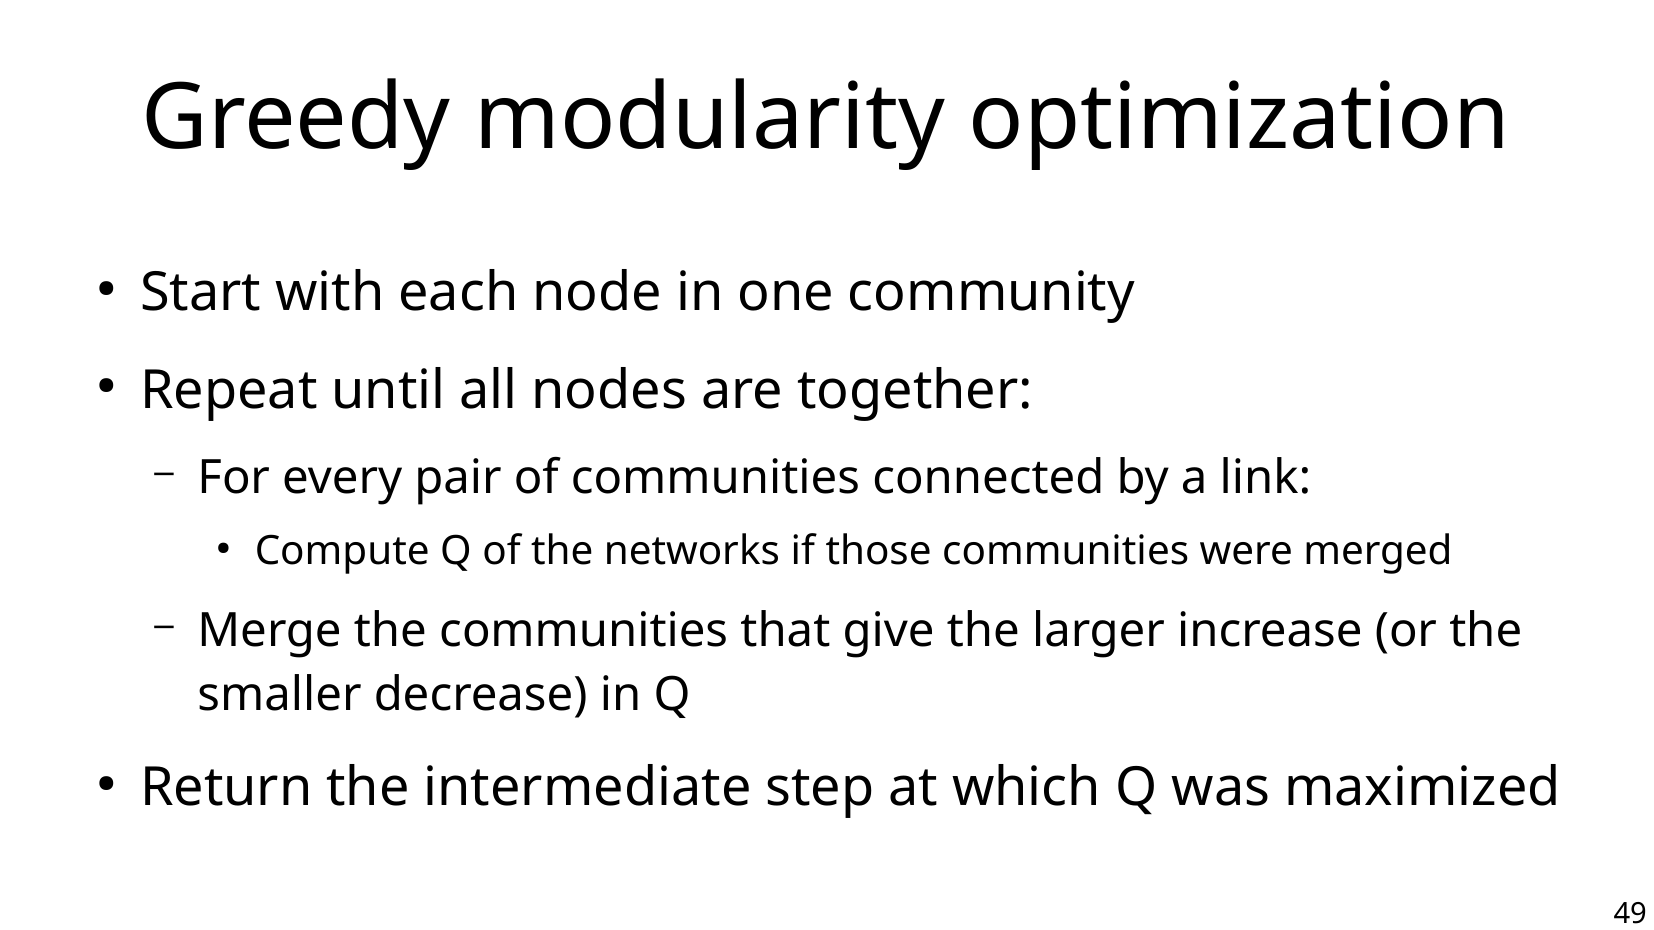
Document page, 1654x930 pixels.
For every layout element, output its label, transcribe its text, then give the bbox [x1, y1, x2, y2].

list Start with each node in one community Repeat until all nodes are together: For every pair of communities connected by a link: Compute Q of the networks if those communities were merged Merge the communities that give the larger increase (or the smaller decrease) in Q Return the intermediate step at which Q was maximized [82, 252, 1571, 886]
title Greedy modularity optimization [82, 1, 1571, 225]
